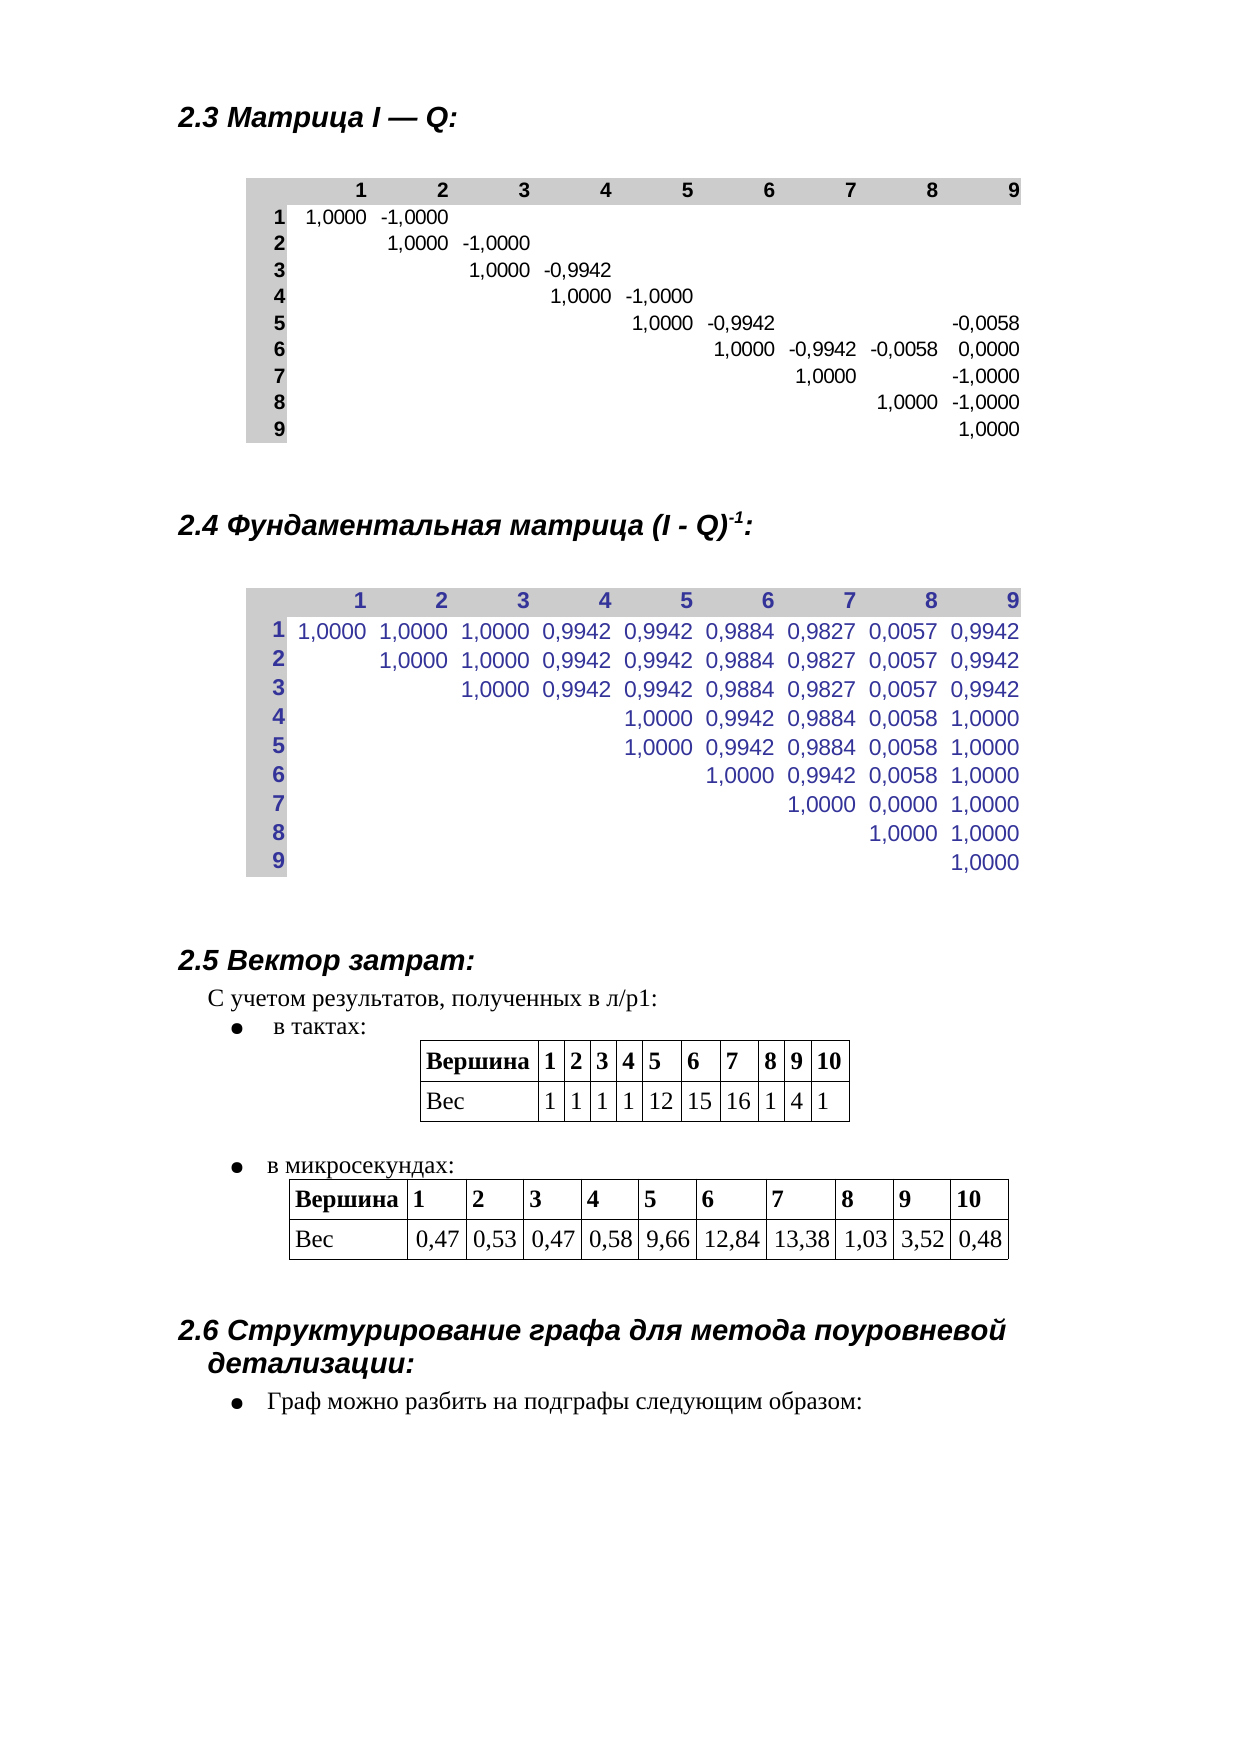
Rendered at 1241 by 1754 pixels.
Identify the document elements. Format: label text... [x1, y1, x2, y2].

table_header 3 [524, 1180, 581, 1219]
table_cell Вес [421, 1082, 538, 1121]
list Граф можно разбить на подграфы следующим образом: [229, 1386, 1152, 1415]
table_header 2 [565, 1041, 590, 1081]
table_cell 1 [617, 1082, 642, 1121]
table_cell 4 [785, 1082, 811, 1121]
table_header 3 [591, 1041, 616, 1081]
table_cell Вес [290, 1220, 407, 1259]
table_header 8 [759, 1041, 784, 1081]
table_header 1 [408, 1180, 466, 1219]
table_header 5 [643, 1041, 681, 1081]
list в тактах: [229, 1011, 1152, 1040]
table_cell 0,53 [467, 1220, 523, 1259]
table_cell 0,47 [408, 1220, 466, 1259]
table_header 4 [582, 1180, 638, 1219]
table_cell 0,48 [951, 1220, 1008, 1259]
table_header Вершина [290, 1180, 407, 1219]
table_cell 1 [759, 1082, 784, 1121]
table_header 4 [617, 1041, 642, 1081]
subtitle Фундаментальная матрица (I - Q)-1: [170, 508, 1152, 542]
table_cell 1,03 [836, 1220, 893, 1259]
subtitle Вектор затрат: [170, 943, 1152, 976]
list в микросекундах: [229, 1150, 1152, 1178]
table_header 5 [639, 1180, 696, 1219]
list С учетом результатов, полученных в л/р1: [170, 983, 1152, 1011]
table_cell 12,84 [697, 1220, 766, 1259]
subtitle Матрица I — Q: [170, 100, 1152, 133]
table_cell 0,58 [582, 1220, 638, 1259]
table_header Вершина [421, 1041, 538, 1081]
table_header 6 [682, 1041, 720, 1081]
table_header 7 [767, 1180, 835, 1219]
table_cell 15 [682, 1082, 720, 1121]
table_cell 9,66 [639, 1220, 696, 1259]
table_header 6 [697, 1180, 766, 1219]
table_header 10 [951, 1180, 1008, 1219]
table_cell 0,47 [524, 1220, 581, 1259]
table_header 7 [721, 1041, 758, 1081]
table_cell 1 [812, 1082, 849, 1121]
table_cell 3,52 [894, 1220, 950, 1259]
table_header 10 [812, 1041, 849, 1081]
table_header 8 [836, 1180, 893, 1219]
table_cell 1 [591, 1082, 616, 1121]
table_header 2 [467, 1180, 523, 1219]
table_header 9 [785, 1041, 811, 1081]
table_header 1 [539, 1041, 564, 1081]
table_cell 13,38 [767, 1220, 835, 1259]
subtitle Структурирование графа для метода поуровневой детализации: [170, 1313, 1152, 1380]
table_cell 12 [643, 1082, 681, 1121]
table_header 9 [894, 1180, 950, 1219]
table_cell 1 [565, 1082, 590, 1121]
table_cell 1 [539, 1082, 564, 1121]
table_cell 16 [721, 1082, 758, 1121]
